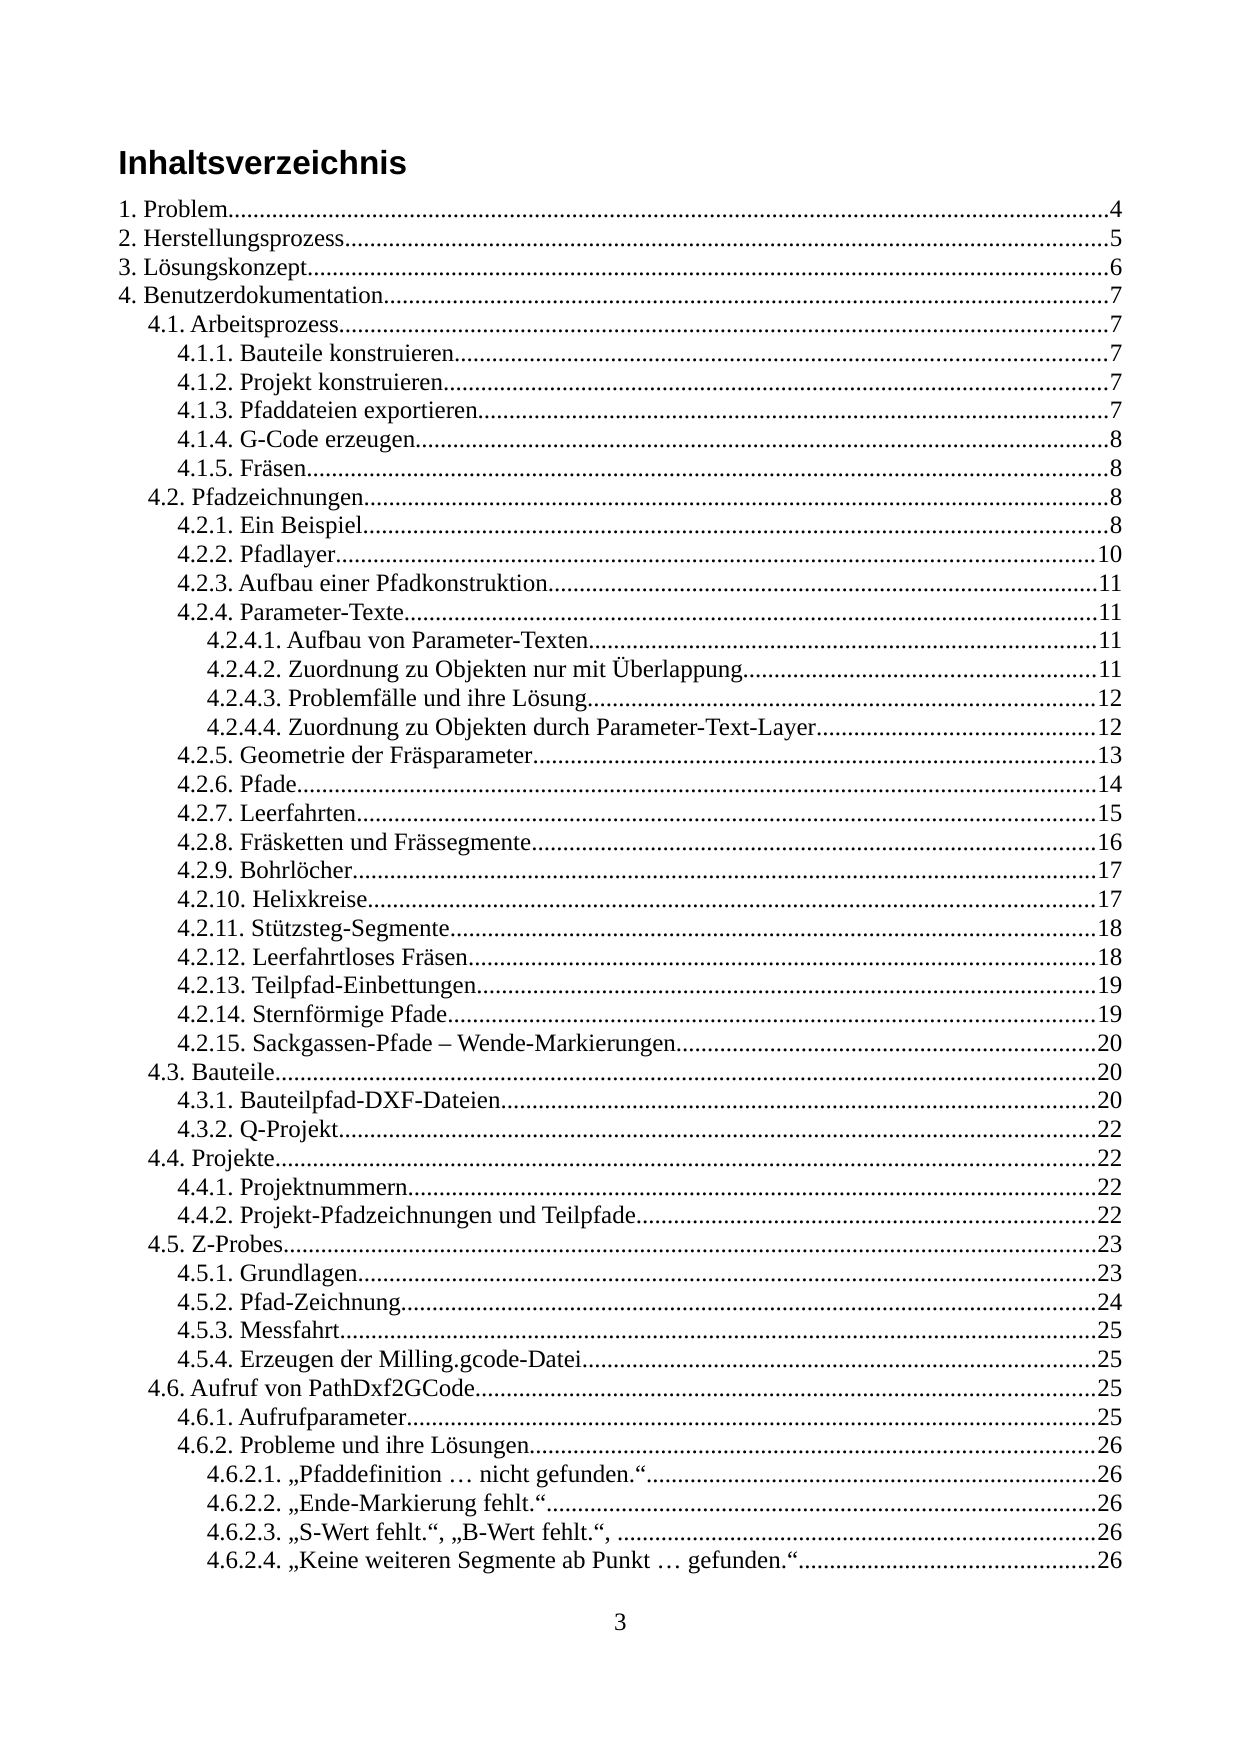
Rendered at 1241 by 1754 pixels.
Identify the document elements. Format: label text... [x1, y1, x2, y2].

text 4.2.4.2. Zuordnung zu Objekten nur mit Überlappung 11 [207, 654, 1122, 683]
text 4.5. Z-Probes 23 [148, 1229, 1122, 1258]
text 4.2.8. Fräsketten und Frässegmente 16 [177, 827, 1122, 855]
text 4.1.3. Pfaddateien exportieren 7 [177, 395, 1122, 424]
text 4.2.15. Sackgassen-Pfade – Wende-Markierungen 20 [177, 1028, 1122, 1057]
text 4.2.14. Sternförmige Pfade 19 [177, 999, 1122, 1028]
text 4.2.4.3. Problemfälle und ihre Lösung 12 [207, 683, 1122, 712]
text 4.1. Arbeitsprozess 7 [148, 309, 1122, 338]
text 4.1.5. Fräsen 8 [177, 453, 1122, 482]
text 4.1.2. Projekt konstruieren 7 [177, 367, 1122, 395]
text 4.5.2. Pfad-Zeichnung 24 [177, 1287, 1122, 1315]
text 4.2.6. Pfade 14 [177, 769, 1122, 798]
text 4.6.2. Probleme und ihre Lösungen 26 [177, 1430, 1122, 1459]
text 4.2.9. Bohrlöcher 17 [177, 855, 1122, 884]
text 4.2.4. Parameter-Texte 11 [177, 597, 1122, 625]
text 4.2.4.4. Zuordnung zu Objekten durch Parameter-Text-Layer 12 [207, 712, 1122, 740]
text 4.6. Aufruf von PathDxf2GCode 25 [148, 1373, 1122, 1402]
text 4.2.12. Leerfahrtloses Fräsen 18 [177, 942, 1122, 970]
text 4.5.1. Grundlagen 23 [177, 1258, 1122, 1287]
text 4.3.1. Bauteilpfad-DXF-Dateien 20 [177, 1085, 1122, 1114]
text 4. Benutzerdokumentation 7 [118, 280, 1122, 309]
text 4.1.1. Bauteile konstruieren 7 [177, 338, 1122, 367]
text 4.2.13. Teilpfad-Einbettungen 19 [177, 970, 1122, 999]
text 4.4.1. Projektnummern 22 [177, 1172, 1122, 1200]
text 4.2.4.1. Aufbau von Parameter-Texten 11 [207, 625, 1122, 654]
text 4.3. Bauteile 20 [148, 1057, 1122, 1085]
text 4.4. Projekte 22 [148, 1143, 1122, 1172]
text 4.2.5. Geometrie der Fräsparameter 13 [177, 740, 1122, 769]
text 3. Lösungskonzept 6 [118, 252, 1122, 280]
text 4.5.4. Erzeugen der Milling.gcode-Datei 25 [177, 1344, 1122, 1373]
text 4.6.2.3. „S-Wert fehlt.“, „B-Wert fehlt.“, ... 26 [207, 1517, 1122, 1545]
text 4.6.2.2. „Ende-Markierung fehlt.“ 26 [207, 1488, 1122, 1517]
text 4.6.1. Aufrufparameter 25 [177, 1402, 1122, 1430]
text 4.5.3. Messfahrt 25 [177, 1315, 1122, 1344]
text 1. Problem 4 [118, 194, 1122, 223]
text 4.6.2.1. „Pfaddefinition … nicht gefunden.“ 26 [207, 1459, 1122, 1488]
text 4.2.7. Leerfahrten 15 [177, 798, 1122, 827]
text 4.3.2. Q-Projekt 22 [177, 1114, 1122, 1143]
text 4.6.2.4. „Keine weiteren Segmente ab Punkt … gefunden.“ 26 [207, 1545, 1122, 1574]
text 4.2.1. Ein Beispiel 8 [177, 510, 1122, 539]
text 4.2. Pfadzeichnungen 8 [148, 482, 1122, 510]
text 4.2.2. Pfadlayer 10 [177, 539, 1122, 568]
text 4.2.11. Stützsteg-Segmente 18 [177, 913, 1122, 942]
text 4.2.10. Helixkreise 17 [177, 884, 1122, 913]
text 4.1.4. G-Code erzeugen 8 [177, 424, 1122, 453]
subtitle Inhaltsverzeichnis [118, 143, 1122, 182]
text 4.2.3. Aufbau einer Pfadkonstruktion 11 [177, 568, 1122, 597]
text 4.4.2. Projekt-Pfadzeichnungen und Teilpfade 22 [177, 1200, 1122, 1229]
text 2. Herstellungsprozess 5 [118, 223, 1122, 252]
